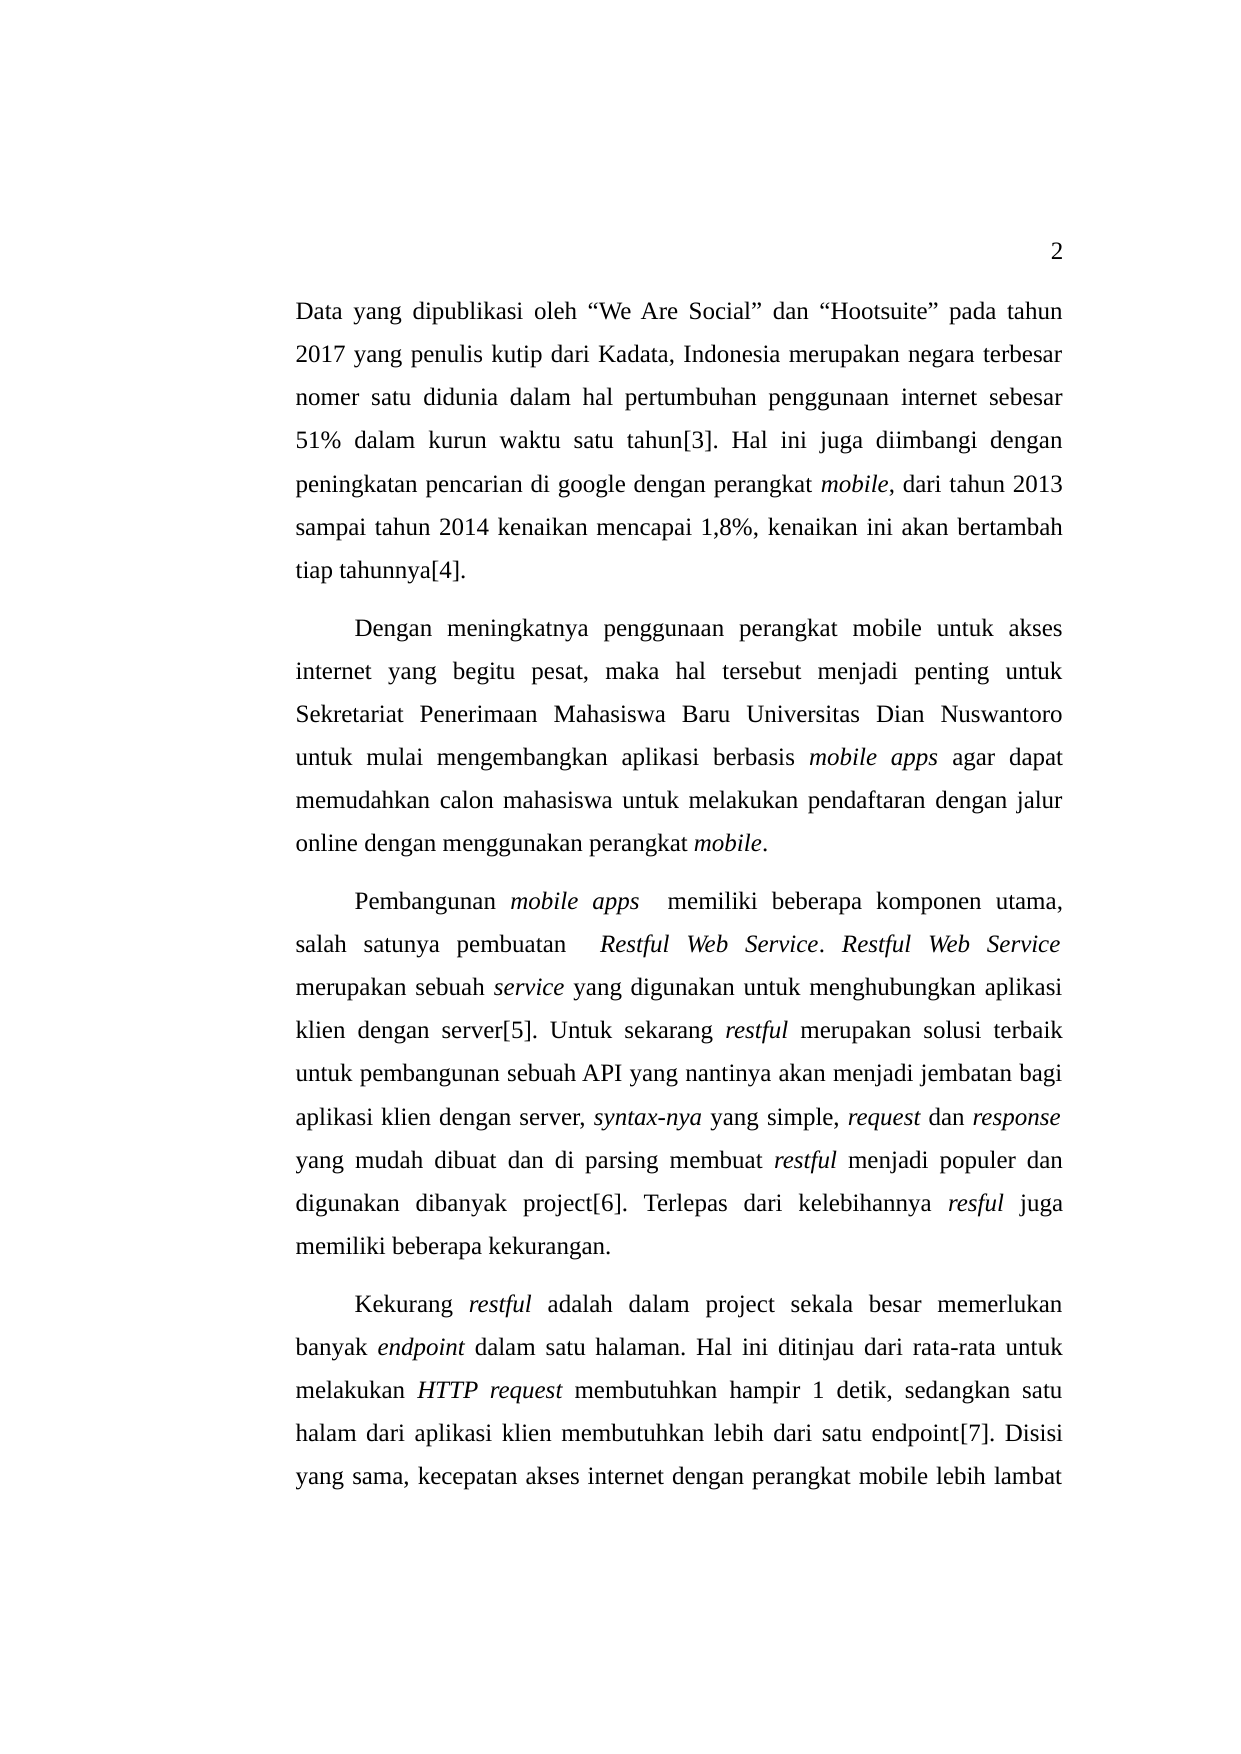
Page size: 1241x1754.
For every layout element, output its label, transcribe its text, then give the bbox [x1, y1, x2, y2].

subtitle Data yang dipublikasi oleh “We Are Social” dan “Hootsuite” pada tahun 2017 yang penulis kutip dari Kadata, Indonesia merupakan negara terbesar nomer satu didunia dalam hal pertumbuhan penggunaan internet sebesar 51% dalam kurun waktu satu tahun[3]. Hal ini juga diimbangi dengan peningkatan pencarian di google dengan perangkat mobile, dari tahun 2013 sampai tahun 2014 kenaikan mencapai 1,8%, kenaikan ini akan bertambah tiap tahunnya[4]. [295, 296, 1063, 584]
subtitle Pembangunan mobile apps memiliki beberapa komponen utama, salah satunya pembuatan Restful Web Service. Restful Web Service merupakan sebuah service yang digunakan untuk menghubungkan aplikasi klien dengan server[5]. Untuk sekarang restful merupakan solusi terbaik untuk pembangunan sebuah API yang nantinya akan menjadi jembatan bagi aplikasi klien dengan server, syntax-nya yang simple, request dan response yang mudah dibuat dan di parsing membuat restful menjadi populer dan digunakan dibanyak project[6]. Terlepas dari kelebihannya resful juga memiliki beberapa kekurangan. [295, 886, 1063, 1260]
subtitle Dengan meningkatnya penggunaan perangkat mobile untuk akses internet yang begitu pesat, maka hal tersebut menjadi penting untuk Sekretariat Penerimaan Mahasiswa Baru Universitas Dian Nuswantoro untuk mulai mengembangkan aplikasi berbasis mobile apps agar dapat memudahkan calon mahasiswa untuk melakukan pendaftaran dengan jalur online dengan menggunakan perangkat mobile. [295, 613, 1063, 857]
subtitle Kekurang restful adalah dalam project sekala besar memerlukan banyak endpoint dalam satu halaman. Hal ini ditinjau dari rata-rata untuk melakukan HTTP request membutuhkan hampir 1 detik, sedangkan satu halam dari aplikasi klien membutuhkan lebih dari satu endpoint[7]. Disisi yang sama, kecepatan akses internet dengan perangkat mobile lebih lambat [295, 1289, 1063, 1490]
